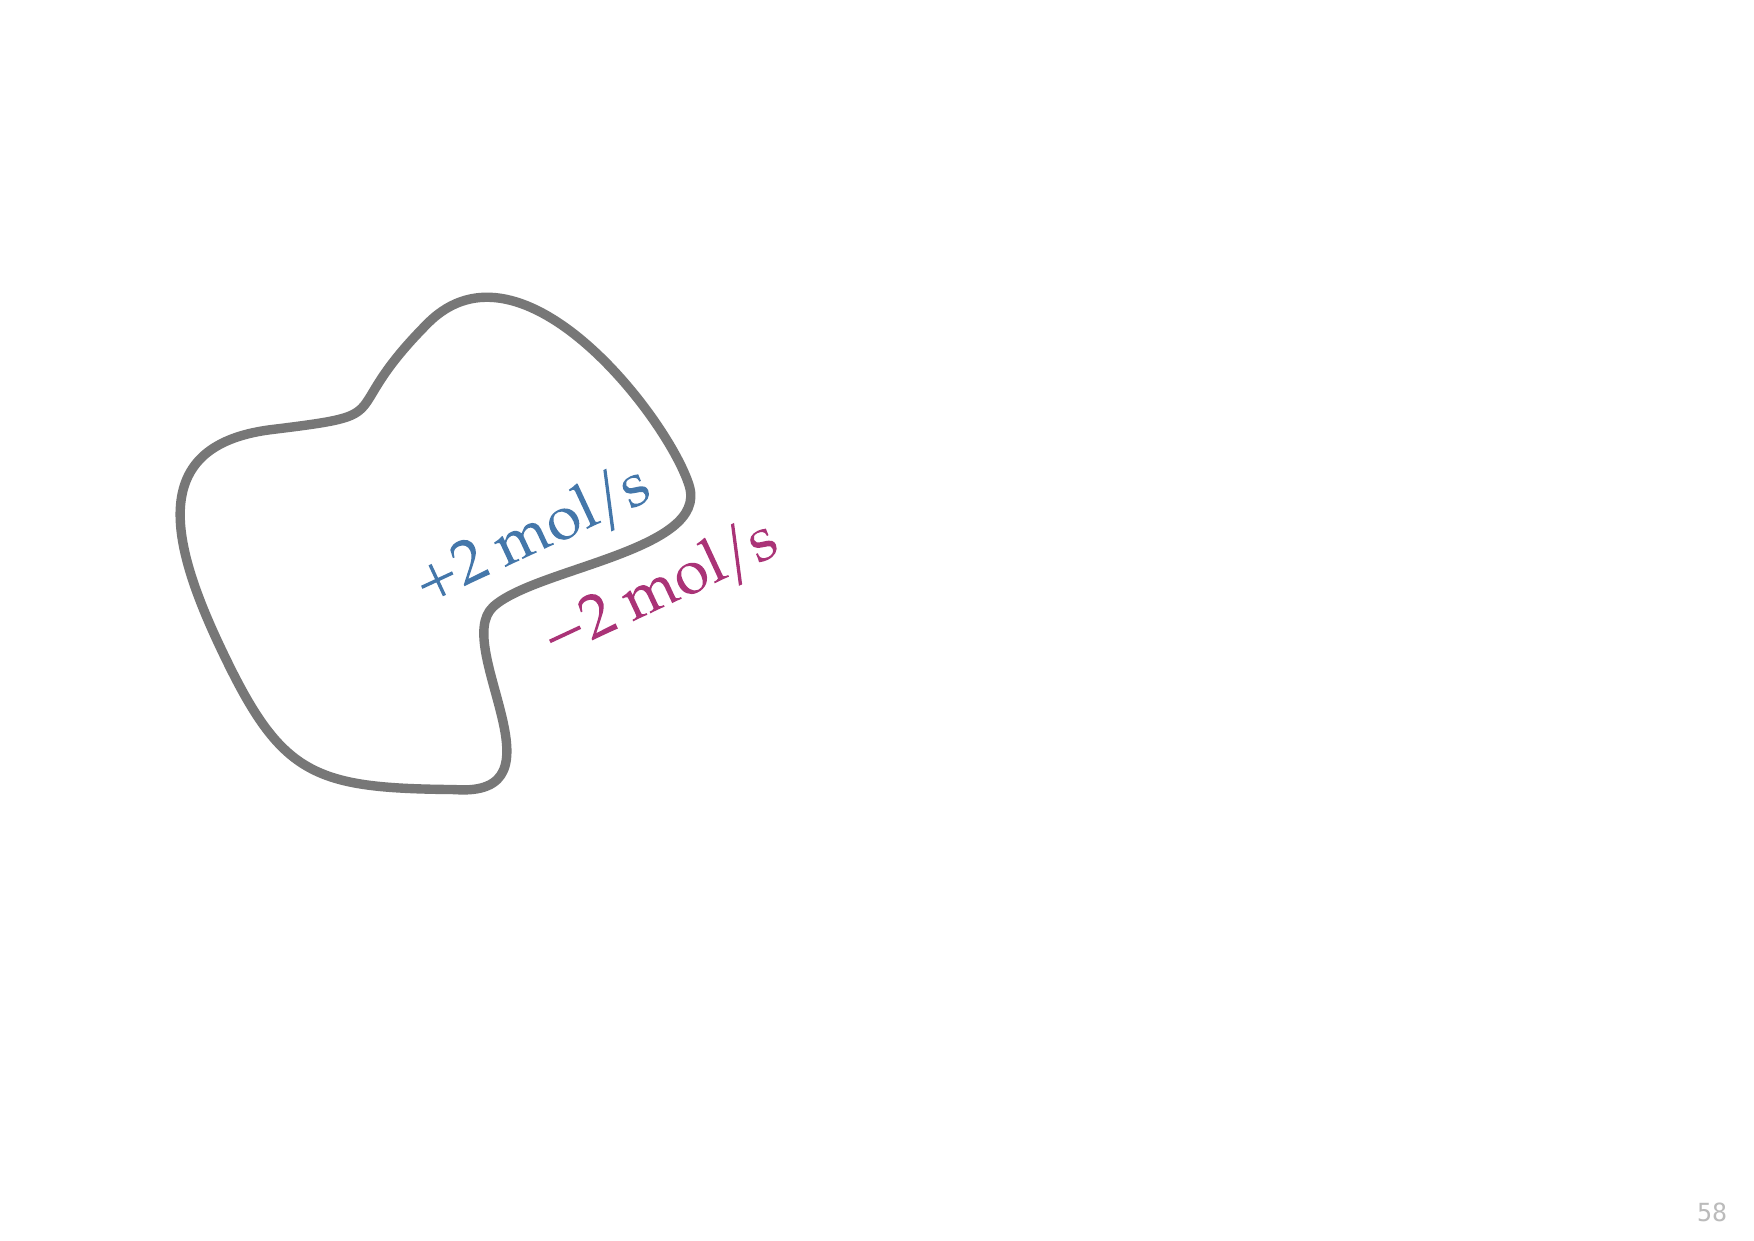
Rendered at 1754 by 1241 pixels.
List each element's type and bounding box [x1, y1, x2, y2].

text_box [622, 474, 649, 508]
text_box [622, 577, 682, 622]
text_box [549, 625, 582, 644]
text_box [450, 539, 491, 587]
text_box [750, 528, 777, 563]
text_box [421, 563, 454, 597]
text_box [568, 483, 602, 530]
text_box [676, 562, 708, 595]
text_box [696, 537, 729, 584]
text_box [549, 508, 580, 540]
text_box [603, 468, 615, 532]
text_box [494, 522, 554, 568]
text_box [730, 522, 743, 586]
text_box [578, 594, 618, 641]
